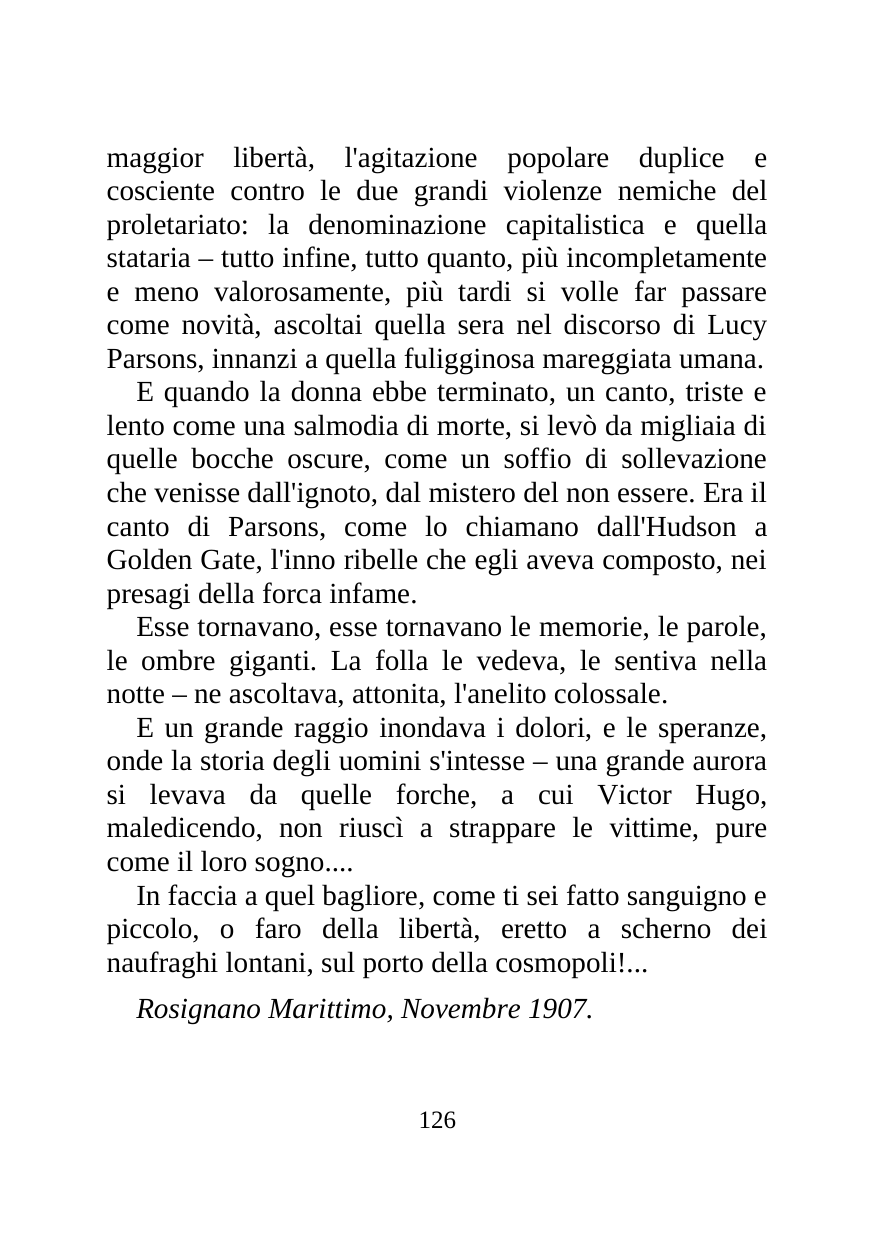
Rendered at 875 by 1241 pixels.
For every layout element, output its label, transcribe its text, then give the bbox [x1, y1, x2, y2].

text E quando la donna ebbe terminato, un canto, triste e lento come una salmodia di morte, si levò da migliaia di quelle bocche oscure, come un soffio di sollevazione che venisse dall'ignoto, dal mistero del non essere. Era il canto di Parsons, come lo chiamano dall'Hudson a Golden Gate, l'inno ribelle che egli aveva composto, nei presagi della forca infame. [106, 374, 768, 609]
text Rosignano Marittimo, Novembre 1907. [106, 991, 768, 1024]
text In faccia a quel bagliore, come ti sei fatto sanguigno e piccolo, o faro della libertà, eretto a scherno dei naufraghi lontani, sul porto della cosmopoli!... [106, 878, 768, 978]
text Esse tornavano, esse tornavano le memorie, le parole, le ombre giganti. La folla le vedeva, le sentiva nella notte – ne ascoltava, attonita, l'anelito colossale. [106, 609, 768, 710]
text E un grande raggio inondava i dolori, e le speranze, onde la storia degli uomini s'intesse – una grande aurora si levava da quelle forche, a cui Victor Hugo, maledicendo, non riuscì a strappare le vittime, pure come il loro sogno.... [106, 710, 768, 878]
text maggior libertà, l'agitazione popolare duplice e cosciente contro le due grandi violenze nemiche del proletariato: la denominazione capitalistica e quella stataria – tutto infine, tutto quanto, più incompletamente e meno valorosamente, più tardi si volle far passare come novità, ascoltai quella sera nel discorso di Lucy Parsons, innanzi a quella fuligginosa mareggiata umana. [106, 140, 768, 374]
